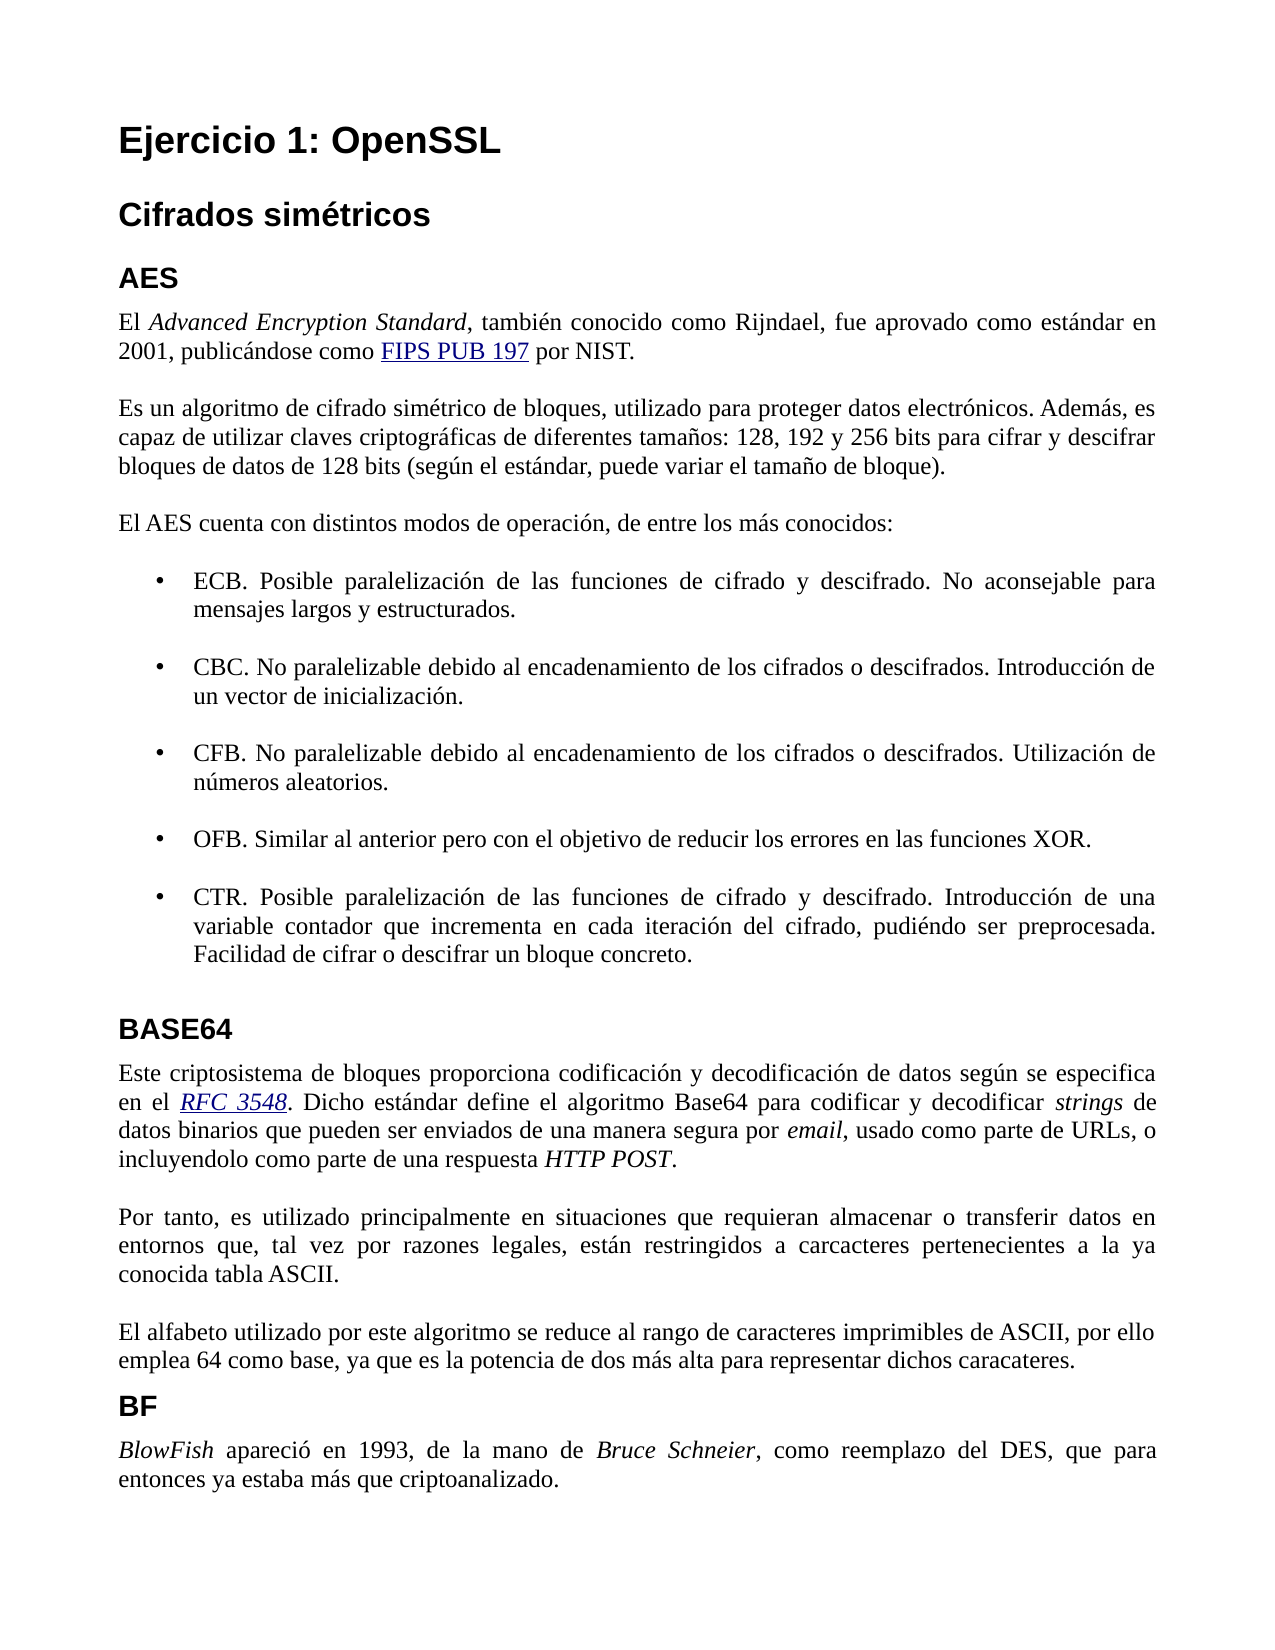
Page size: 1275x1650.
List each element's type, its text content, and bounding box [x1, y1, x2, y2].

text Por tanto, es utilizado principalmente en situaciones que requieran almacenar o transferir datos en entornos que, tal vez por razones legales, están restringidos a carcacteres pertenecientes a la ya conocida tabla ASCII. [118, 1202, 1157, 1288]
list CFB. No paralelizable debido al encadenamiento de los cifrados o descifrados. Utilización de números aleatorios. [156, 738, 1157, 796]
subtitle Cifrados simétricos [118, 195, 1157, 234]
subtitle BASE64 [118, 1012, 1157, 1045]
text El AES cuenta con distintos modos de operación, de entre los más conocidos: [118, 508, 1157, 537]
text El Advanced Encryption Standard, también conocido como Rijndael, fue aprovado como estándar en 2001, publicándose como FIPS PUB 197 por NIST. [118, 307, 1157, 364]
list CTR. Posible paralelización de las funciones de cifrado y descifrado. Introducción de una variable contador que incrementa en cada iteración del cifrado, pudiéndo ser preprocesada. Facilidad de cifrar o descifrar un bloque concreto. [156, 882, 1157, 968]
text El alfabeto utilizado por este algoritmo se reduce al rango de caracteres imprimibles de ASCII, por ello emplea 64 como base, ya que es la potencia de dos más alta para representar dichos caracateres. [118, 1317, 1157, 1374]
text BlowFish apareció en 1993, de la mano de Bruce Schneier, como reemplazo del DES, que para entonces ya estaba más que criptoanalizado. [118, 1435, 1157, 1492]
list ECB. Posible paralelización de las funciones de cifrado y descifrado. No aconsejable para mensajes largos y estructurados. [156, 566, 1157, 623]
text Este criptosistema de bloques proporciona codificación y decodificación de datos según se especifica en el RFC 3548. Dicho estándar define el algoritmo Base64 para codificar y decodificar strings de datos binarios que pueden ser enviados de una manera segura por email, usado como parte de URLs, o incluyendolo como parte de una respuesta HTTP POST. [118, 1058, 1157, 1173]
subtitle BF [118, 1389, 1157, 1422]
subtitle Ejercicio 1: OpenSSL [118, 118, 1157, 162]
subtitle AES [118, 261, 1157, 294]
list OFB. Similar al anterior pero con el objetivo de reducir los errores en las funciones XOR. [156, 824, 1157, 853]
text Es un algoritmo de cifrado simétrico de bloques, utilizado para proteger datos electrónicos. Además, es capaz de utilizar claves criptográficas de diferentes tamaños: 128, 192 y 256 bits para cifrar y descifrar bloques de datos de 128 bits (según el estándar, puede variar el tamaño de bloque). [118, 393, 1157, 479]
list CBC. No paralelizable debido al encadenamiento de los cifrados o descifrados. Introducción de un vector de inicialización. [156, 652, 1157, 709]
